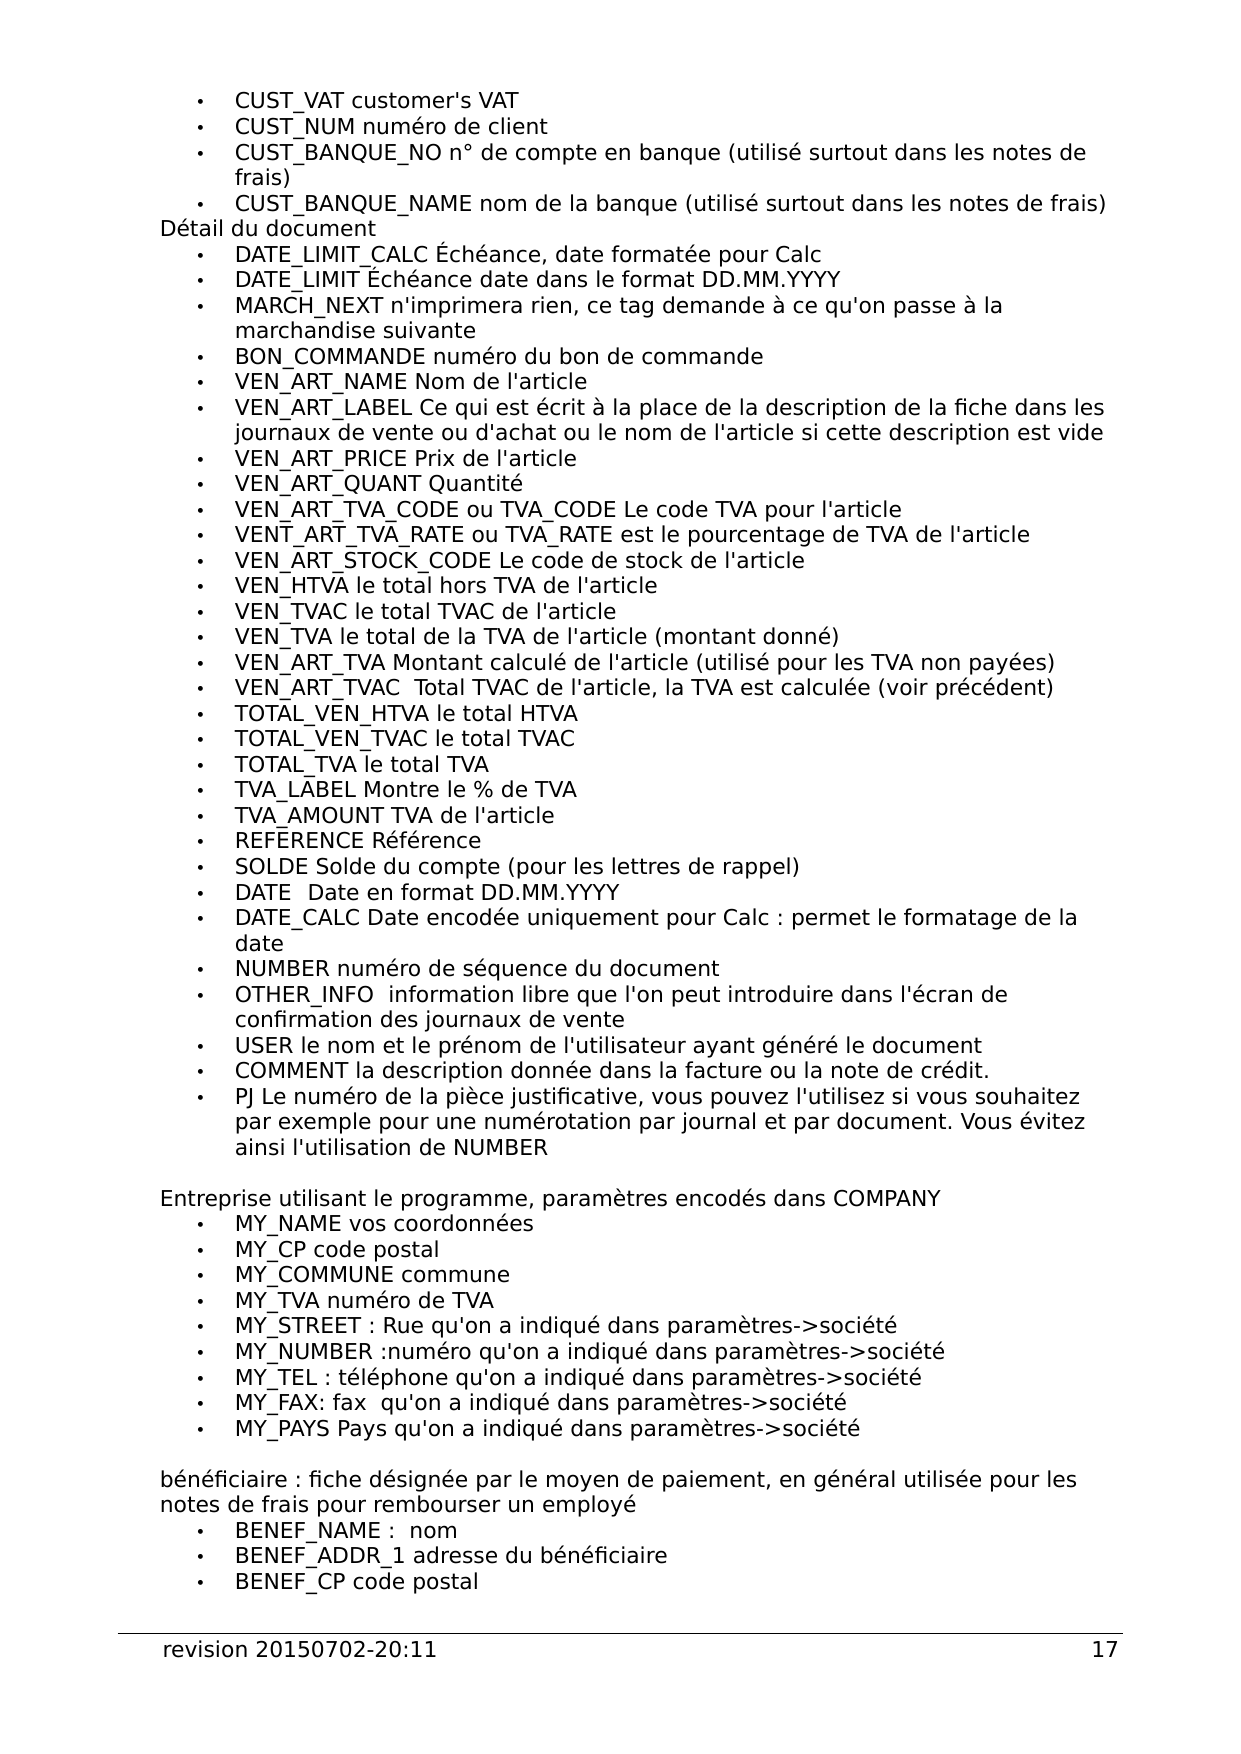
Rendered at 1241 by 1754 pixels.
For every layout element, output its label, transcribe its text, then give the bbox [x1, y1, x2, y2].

list VEN_TVAC le total TVAC de l'article [197, 599, 1123, 624]
list MY_NUMBER :numéro qu'on a indiqué dans paramètres->société [197, 1339, 1123, 1364]
list VEN_ART_LABEL Ce qui est écrit à la place de la description de la fiche dans les journaux de vente ou d'achat ou le nom de l'article si cette description est vide [197, 395, 1123, 446]
text Entreprise utilisant le programme, paramètres encodés dans COMPANY [159, 1186, 1123, 1211]
list MARCH_NEXT n'imprimera rien, ce tag demande à ce qu'on passe à la marchandise suivante [197, 293, 1123, 344]
list USER le nom et le prénom de l'utilisateur ayant généré le document [197, 1033, 1123, 1058]
list VEN_ART_TVAC Total TVAC de l'article, la TVA est calculée (voir précédent) [197, 676, 1123, 701]
list TOTAL_TVA le total TVA [197, 752, 1123, 778]
list MY_TVA numéro de TVA [197, 1288, 1123, 1313]
list TOTAL_VEN_HTVA le total HTVA [197, 701, 1123, 727]
list MY_COMMUNE commune [197, 1262, 1123, 1288]
list VEN_ART_PRICE Prix de l'article [197, 446, 1123, 471]
list CUST_NUM numéro de client [197, 114, 1123, 139]
list OTHER_INFO information libre que l'on peut introduire dans l'écran de confirmation des journaux de vente [197, 982, 1123, 1033]
list DATE_LIMIT_CALC Échéance, date formatée pour Calc [197, 242, 1123, 267]
list BENEF_NAME : nom [197, 1518, 1123, 1543]
list DATE_CALC Date encodée uniquement pour Calc : permet le formatage de la date [197, 905, 1123, 956]
list CUST_VAT customer's VAT [197, 88, 1123, 114]
list VENT_ART_TVA_RATE ou TVA_RATE est le pourcentage de TVA de l'article [197, 522, 1123, 548]
list VEN_ART_QUANT Quantité [197, 471, 1123, 497]
list MY_CP code postal [197, 1237, 1123, 1262]
list BENEF_CP code postal [197, 1569, 1123, 1594]
list MY_FAX: fax qu'on a indiqué dans paramètres->société [197, 1390, 1123, 1416]
list MY_PAYS Pays qu'on a indiqué dans paramètres->société [197, 1416, 1123, 1441]
list CUST_BANQUE_NO n° de compte en banque (utilisé surtout dans les notes de frais) [197, 139, 1123, 191]
list VEN_TVA le total de la TVA de l'article (montant donné) [197, 624, 1123, 650]
list DATE_LIMIT Échéance date dans le format DD.MM.YYYY [197, 267, 1123, 293]
list DATE Date en format DD.MM.YYYY [197, 880, 1123, 905]
list BENEF_ADDR_1 adresse du bénéficiaire [197, 1543, 1123, 1569]
text bénéficiaire : fiche désignée par le moyen de paiement, en général utilisée pour les notes de frais pour rembourser un employé [159, 1467, 1123, 1518]
list SOLDE Solde du compte (pour les lettres de rappel) [197, 854, 1123, 880]
list BON_COMMANDE numéro du bon de commande [197, 344, 1123, 369]
list TVA_LABEL Montre le % de TVA [197, 778, 1123, 803]
list VEN_ART_TVA Montant calculé de l'article (utilisé pour les TVA non payées) [197, 650, 1123, 676]
list MY_NAME vos coordonnées [197, 1211, 1123, 1237]
list PJ Le numéro de la pièce justificative, vous pouvez l'utilisez si vous souhaitez par exemple pour une numérotation par journal et par document. Vous évitez ainsi l'utilisation de NUMBER [197, 1084, 1123, 1160]
list MY_TEL : téléphone qu'on a indiqué dans paramètres->société [197, 1364, 1123, 1390]
list TOTAL_VEN_TVAC le total TVAC [197, 727, 1123, 752]
list VEN_ART_NAME Nom de l'article [197, 369, 1123, 395]
list REFERENCE Référence [197, 829, 1123, 854]
list MY_STREET : Rue qu'on a indiqué dans paramètres->société [197, 1313, 1123, 1339]
list VEN_HTVA le total hors TVA de l'article [197, 573, 1123, 599]
list NUMBER numéro de séquence du document [197, 956, 1123, 982]
list COMMENT la description donnée dans la facture ou la note de crédit. [197, 1058, 1123, 1084]
text Détail du document [159, 216, 1123, 242]
list TVA_AMOUNT TVA de l'article [197, 803, 1123, 829]
list VEN_ART_TVA_CODE ou TVA_CODE Le code TVA pour l'article [197, 497, 1123, 522]
list VEN_ART_STOCK_CODE Le code de stock de l'article [197, 548, 1123, 573]
list CUST_BANQUE_NAME nom de la banque (utilisé surtout dans les notes de frais) [197, 191, 1123, 216]
